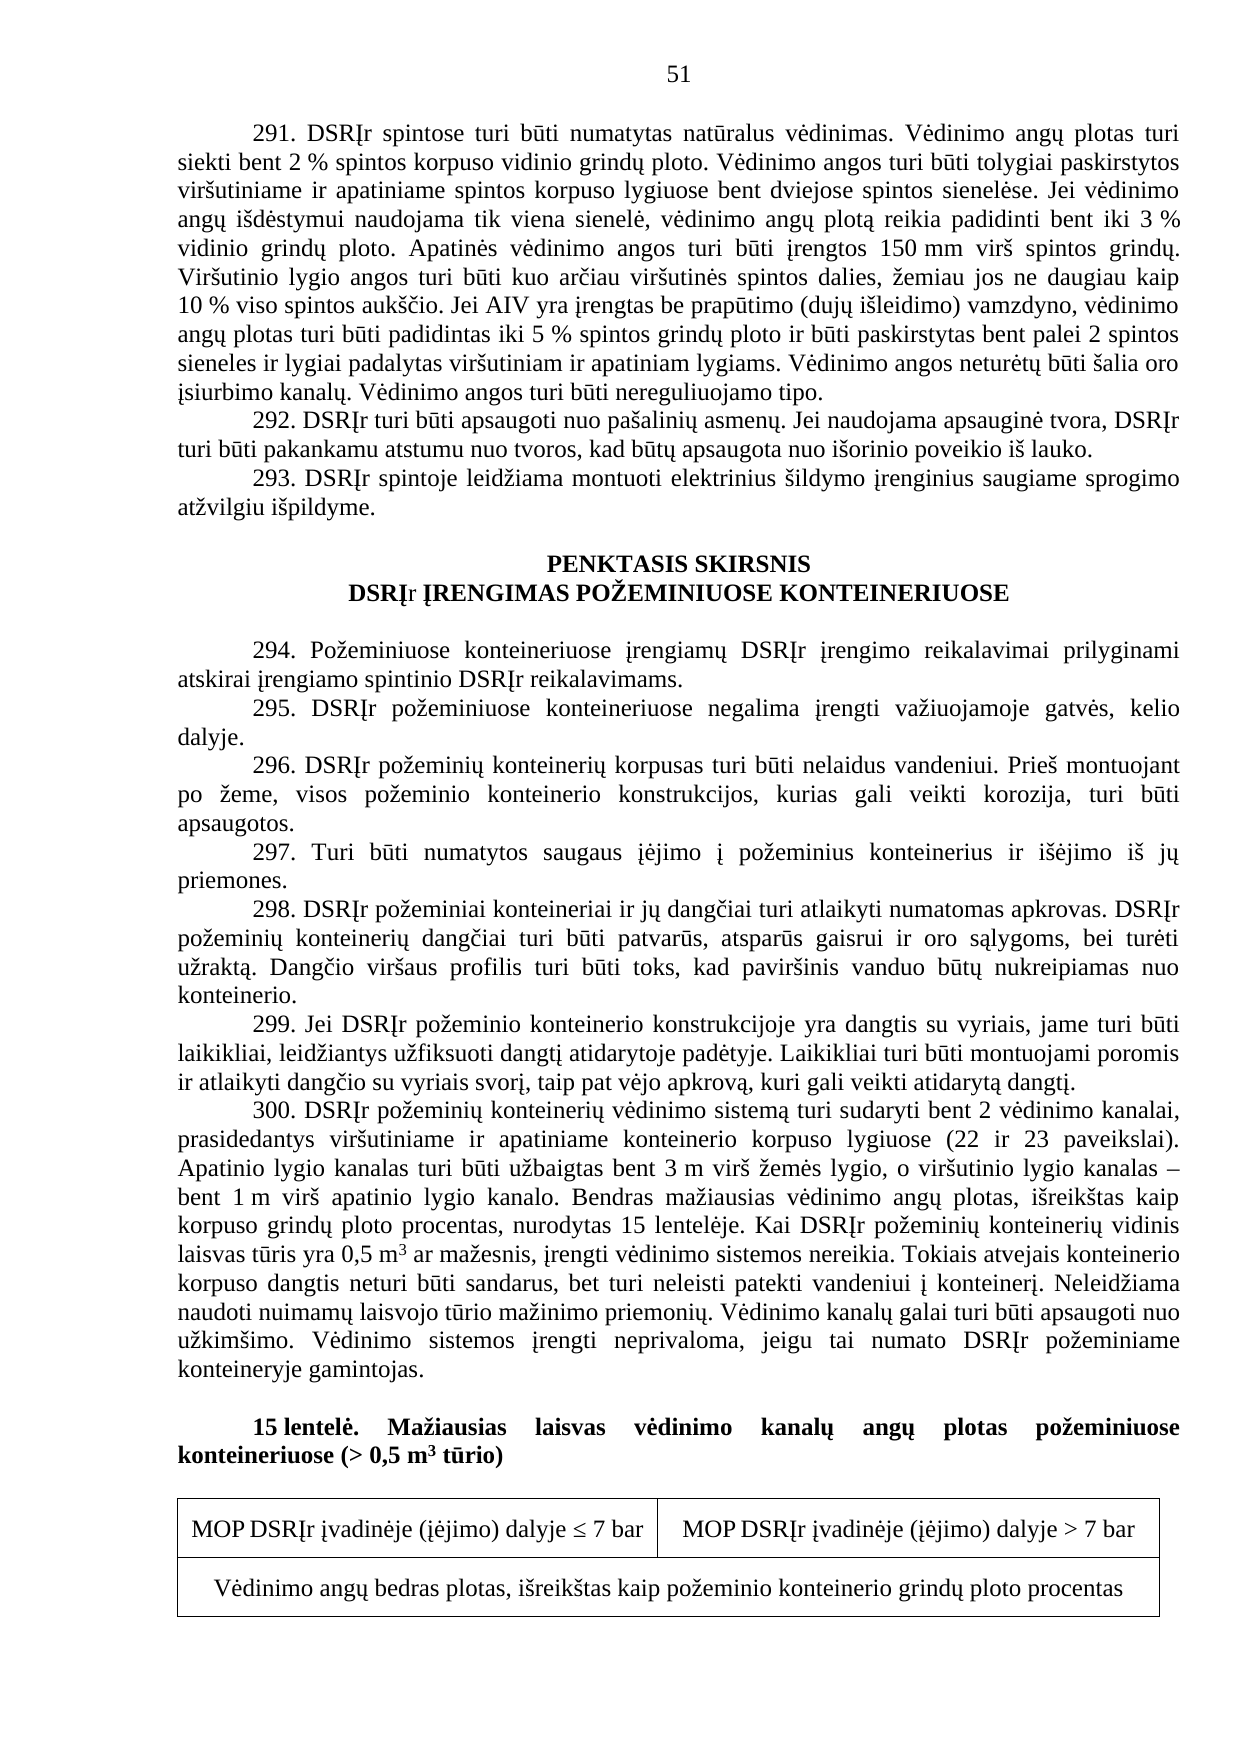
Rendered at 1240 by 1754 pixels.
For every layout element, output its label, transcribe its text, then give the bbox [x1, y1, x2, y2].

text 294. Požeminiuose konteineriuose įrengiamų DSRĮr įrengimo reikalavimai prilyginami atskirai įrengiamo spintinio DSRĮr reikalavimams. [177, 636, 1181, 693]
text 296. DSRĮr požeminių konteinerių korpusas turi būti nelaidus vandeniui. Prieš montuojant po žeme, visos požeminio konteinerio konstrukcijos, kurias gali veikti korozija, turi būti apsaugotos. [177, 751, 1181, 837]
table_header MOP DSRĮr įvadinėje (įėjimo) dalyje ≤ 7 bar [178, 1499, 657, 1557]
text 291. DSRĮr spintose turi būti numatytas natūralus vėdinimas. Vėdinimo angų plotas turi siekti bent 2 % spintos korpuso vidinio grindų ploto. Vėdinimo angos turi būti tolygiai paskirstytos viršutiniame ir apatiniame spintos korpuso lygiuose bent dviejose spintos sienelėse. Jei vėdinimo angų išdėstymui naudojama tik viena sienelė, vėdinimo angų plotą reikia padidinti bent iki 3 % vidinio grindų ploto. Apatinės vėdinimo angos turi būti įrengtos 150 mm virš spintos grindų. Viršutinio lygio angos turi būti kuo arčiau viršutinės spintos dalies, žemiau jos ne daugiau kaip 10 % viso spintos aukščio. Jei AIV yra įrengtas be prapūtimo (dujų išleidimo) vamzdyno, vėdinimo angų plotas turi būti padidintas iki 5 % spintos grindų ploto ir būti paskirstytas bent palei 2 spintos sieneles ir lygiai padalytas viršutiniam ir apatiniam lygiams. Vėdinimo angos neturėtų būti šalia oro įsiurbimo kanalų. Vėdinimo angos turi būti nereguliuojamo tipo. [177, 118, 1181, 406]
text DSRĮr ĮRENGIMAS požeminiuose konteineriuose [177, 578, 1181, 607]
table_header MOP DSRĮr įvadinėje (įėjimo) dalyje > 7 bar [658, 1499, 1159, 1557]
text 15 lentelė. Mažiausias laisvas vėdinimo kanalų angų plotas požeminiuose konteineriuose (> 0,5 m3 tūrio) [177, 1412, 1181, 1469]
text 300. DSRĮr požeminių konteinerių vėdinimo sistemą turi sudaryti bent 2 vėdinimo kanalai, prasidedantys viršutiniame ir apatiniame konteinerio korpuso lygiuose (22 ir 23 paveikslai). Apatinio lygio kanalas turi būti užbaigtas bent 3 m virš žemės lygio, o viršutinio lygio kanalas – bent 1 m virš apatinio lygio kanalo. Bendras mažiausias vėdinimo angų plotas, išreikštas kaip korpuso grindų ploto procentas, nurodytas 15 lentelėje. Kai DSRĮr požeminių konteinerių vidinis laisvas tūris yra 0,5 m3 ar mažesnis, įrengti vėdinimo sistemos nereikia. Tokiais atvejais konteinerio korpuso dangtis neturi būti sandarus, bet turi neleisti patekti vandeniui į konteinerį. Neleidžiama naudoti nuimamų laisvojo tūrio mažinimo priemonių. Vėdinimo kanalų galai turi būti apsaugoti nuo užkimšimo. Vėdinimo sistemos įrengti neprivaloma, jeigu tai numato DSRĮr požeminiame konteineryje gamintojas. [177, 1096, 1181, 1383]
text 293. DSRĮr spintoje leidžiama montuoti elektrinius šildymo įrenginius saugiame sprogimo atžvilgiu išpildyme. [177, 463, 1181, 521]
text 297. Turi būti numatytos saugaus įėjimo į požeminius konteinerius ir išėjimo iš jų priemones. [177, 837, 1181, 894]
text 298. DSRĮr požeminiai konteineriai ir jų dangčiai turi atlaikyti numatomas apkrovas. DSRĮr požeminių konteinerių dangčiai turi būti patvarūs, atsparūs gaisrui ir oro sąlygoms, bei turėti užraktą. Dangčio viršaus profilis turi būti toks, kad paviršinis vanduo būtų nukreipiamas nuo konteinerio. [177, 894, 1181, 1009]
table_cell Vėdinimo angų bedras plotas, išreikštas kaip požeminio konteinerio grindų ploto procentas [178, 1558, 1159, 1616]
text 295. DSRĮr požeminiuose konteineriuose negalima įrengti važiuojamoje gatvės, kelio dalyje. [177, 693, 1181, 751]
text 299. Jei DSRĮr požeminio konteinerio konstrukcijoje yra dangtis su vyriais, jame turi būti laikikliai, leidžiantys užfiksuoti dangtį atidarytoje padėtyje. Laikikliai turi būti montuojami poromis ir atlaikyti dangčio su vyriais svorį, taip pat vėjo apkrovą, kuri gali veikti atidarytą dangtį. [177, 1009, 1181, 1096]
text PENKTASIS SKIRSNIS [177, 549, 1181, 578]
text 292. DSRĮr turi būti apsaugoti nuo pašalinių asmenų. Jei naudojama apsauginė tvora, DSRĮr turi būti pakankamu atstumu nuo tvoros, kad būtų apsaugota nuo išorinio poveikio iš lauko. [177, 406, 1181, 463]
